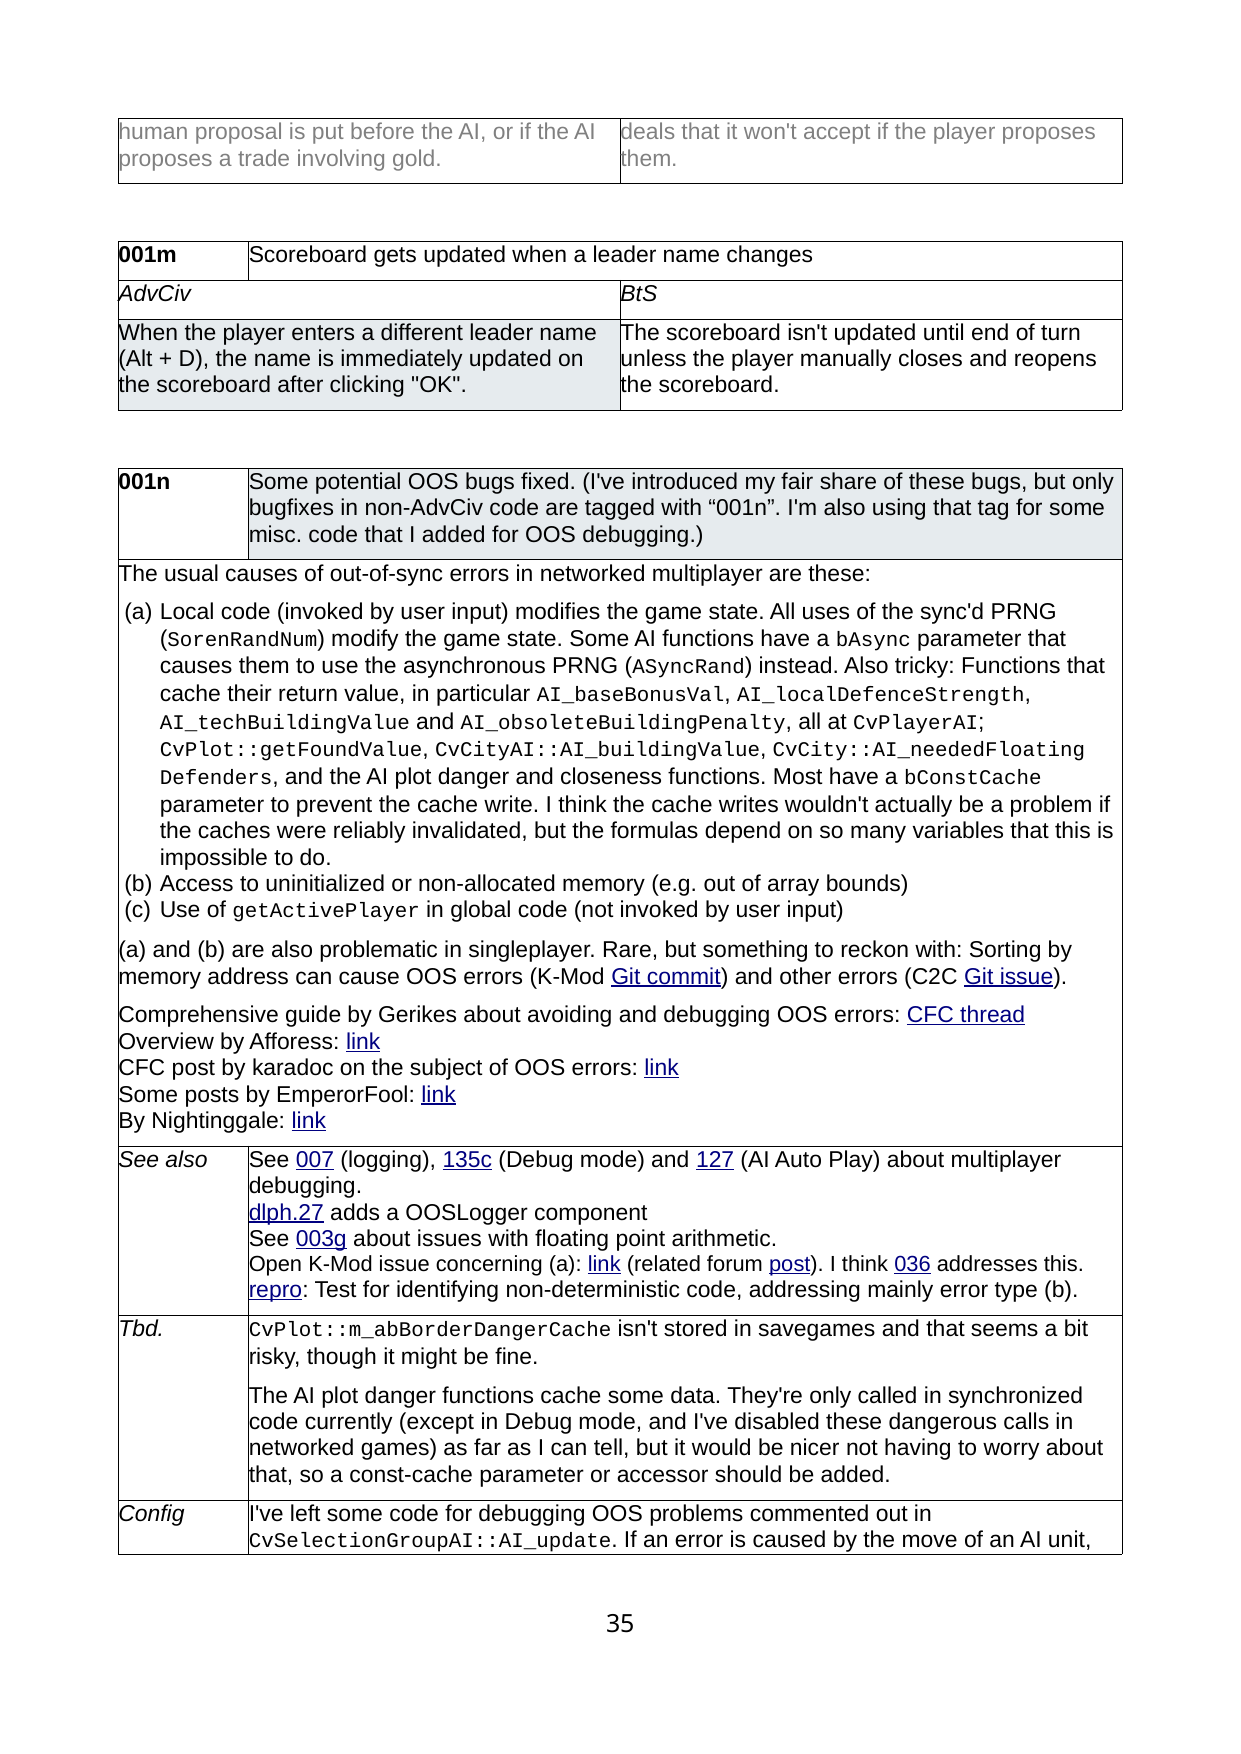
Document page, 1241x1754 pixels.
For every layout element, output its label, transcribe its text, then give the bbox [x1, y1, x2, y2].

table_header Some potential OOS bugs fixed. (I've introduced my fair share of these bugs, but only bugfixes in non-AdvCiv code are tagged with “001n”. I'm also using that tag for some misc. code that I added for OOS debugging.) [249, 469, 1122, 559]
table_cell See also [119, 1147, 248, 1315]
table_cell The scoreboard isn't updated until end of turn unless the player manually closes and reopens the scoreboard. [621, 320, 1122, 410]
table_cell BtS [621, 281, 1122, 319]
table_header 001m [119, 242, 248, 280]
table_cell CvPlot::m_abBorderDangerCache isn't stored in savegames and that seems a bit risky, though it might be fine. The AI plot danger functions cache some data. They're only called in synchronized code currently (except in Debug mode, and I've disabled these dangerous calls in networked games) as far as I can tell, but it would be nicer not having to worry about that, so a const-cache parameter or accessor should be added. [249, 1316, 1122, 1499]
table_cell AdvCiv [119, 281, 620, 319]
table_cell Config [119, 1501, 248, 1554]
table_cell I've left some code for debugging OOS problems commented out in CvSelectionGroupAI::AI_update. If an error is caused by the move of an AI unit, [249, 1501, 1122, 1554]
table_header Scoreboard gets updated when a leader name changes [249, 242, 1122, 280]
table_cell See 007 (logging), 135c (Debug mode) and 127 (AI Auto Play) about multiplayer debugging. dlph.27 adds a OOSLogger component See 003g about issues with floating point arithmetic. Open K-Mod issue concerning (a): link (related forum post). I think 036 addresses this. repro: Test for identifying non-deterministic code, addressing mainly error type (b). [249, 1147, 1122, 1315]
table_cell Tbd. [119, 1316, 248, 1499]
table_cell The usual causes of out-of-sync errors in networked multiplayer are these: Local code (invoked by user input) modifies the game state. All uses of the sync'd PRNG (SorenRandNum) modify the game state. Some AI functions have a bAsync parameter that causes them to use the asynchronous PRNG (ASyncRand) instead. Also tricky: Functions that cache their return value, in particular AI_baseBonusVal, AI_localDefenceStrength, AI_techBuildingValue and AI_obsoleteBuildingPenalty, all at CvPlayerAI; CvPlot::getFoundValue, CvCityAI::AI_buildingValue, CvCity::AI_neededFloating Defenders, and the AI plot danger and closeness functions. Most have a bConstCache parameter to prevent the cache write. I think the cache writes wouldn't actually be a problem if the caches were reliably invalidated, but the formulas depend on so many variables that this is impossible to do. Access to uninitialized or non-allocated memory (e.g. out of array bounds) Use of getActivePlayer in global code (not invoked by user input) (a) and (b) are also problematic in singleplayer. Rare, but something to reckon with: Sorting by memory address can cause OOS errors (K-Mod Git commit) and other errors (C2C Git issue). Comprehensive guide by Gerikes about avoiding and debugging OOS errors: CFC thread Overview by Afforess: link CFC post by karadoc on the subject of OOS errors: link Some posts by EmperorFool: link By Nightinggale: link [119, 560, 1122, 1146]
table_header 001n [119, 469, 248, 559]
table_cell deals that it won't accept if the player proposes them. [621, 119, 1122, 183]
table_cell When the player enters a different leader name (Alt + D), the name is immediately updated on the scoreboard after clicking "OK". [119, 320, 620, 410]
table_cell human proposal is put before the AI, or if the AI proposes a trade involving gold. [119, 119, 620, 183]
